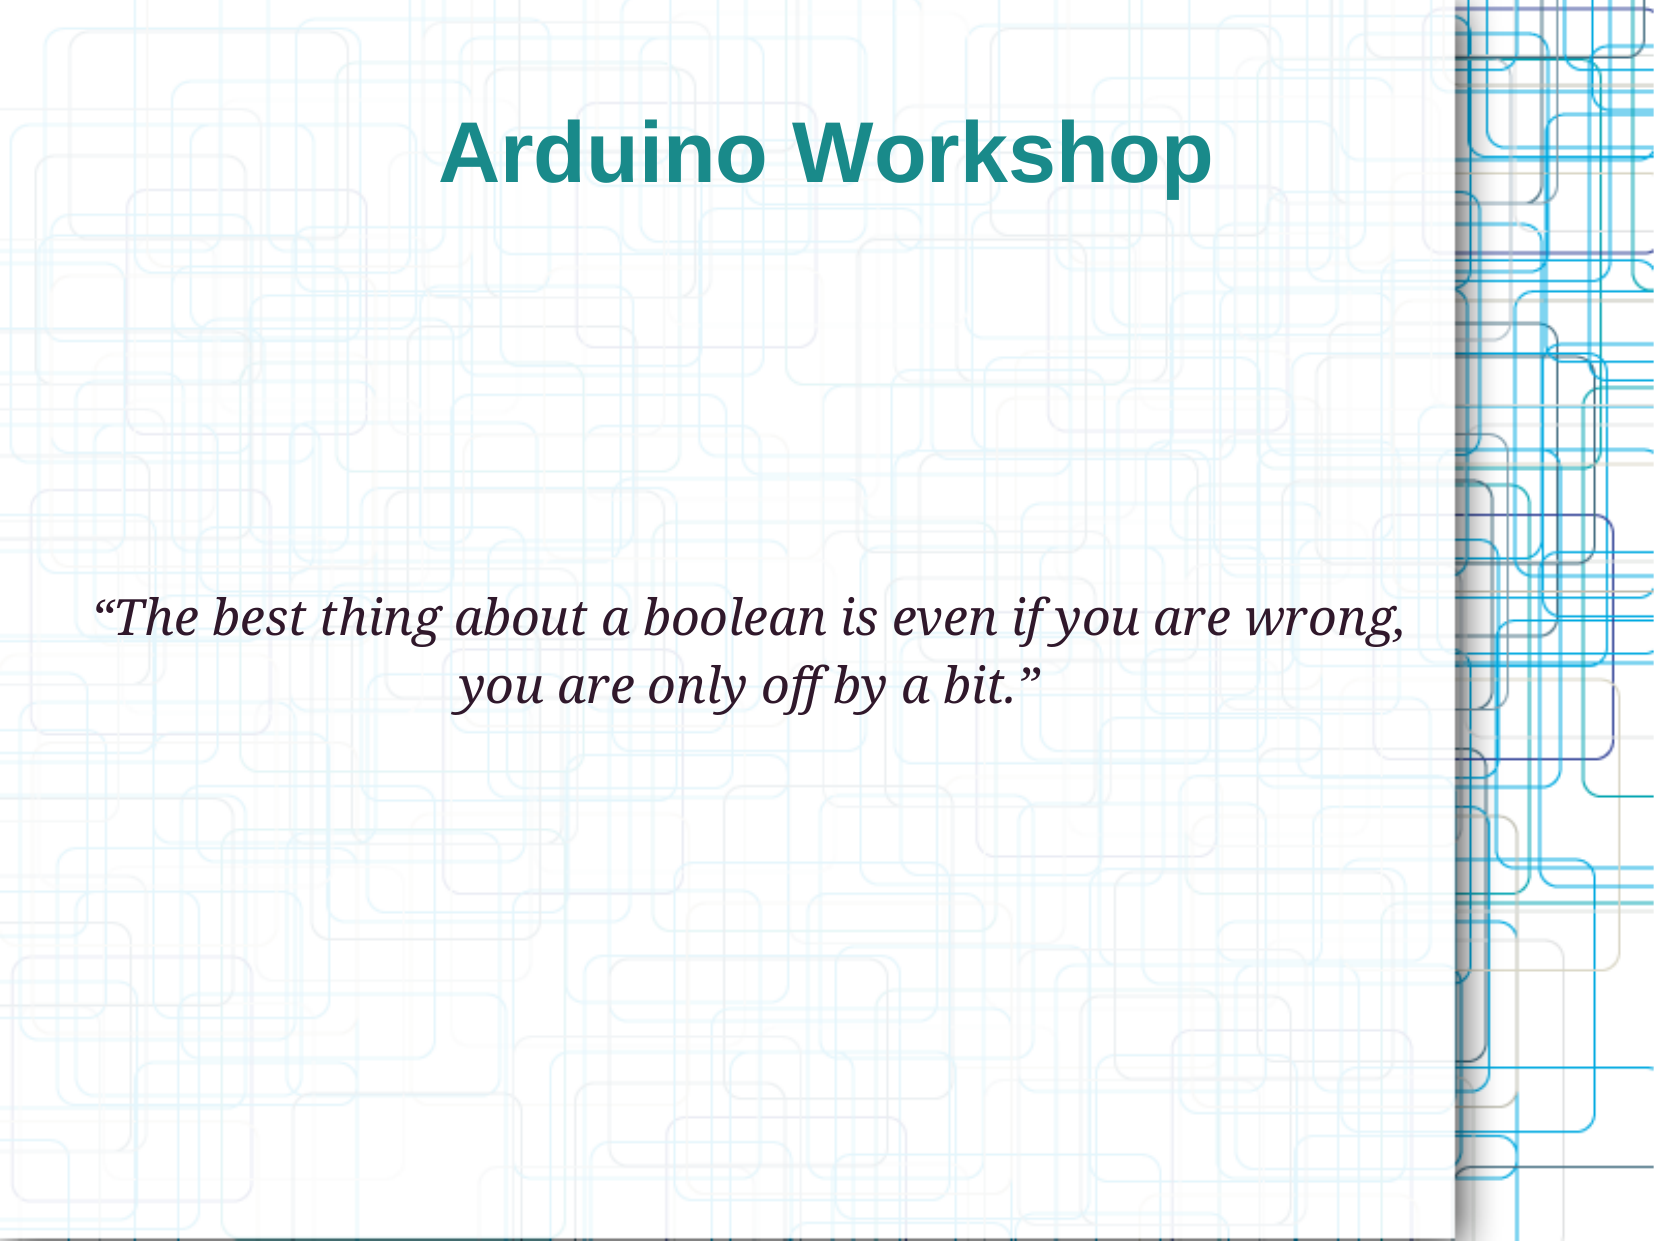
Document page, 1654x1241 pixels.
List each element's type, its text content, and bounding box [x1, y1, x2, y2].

subtitle “The best thing about a boolean is even if you are wrong, you are only off by a bit.” [82, 290, 1418, 1010]
title Arduino Workshop [82, 49, 1571, 257]
picture [0, 0, 1654, 1241]
